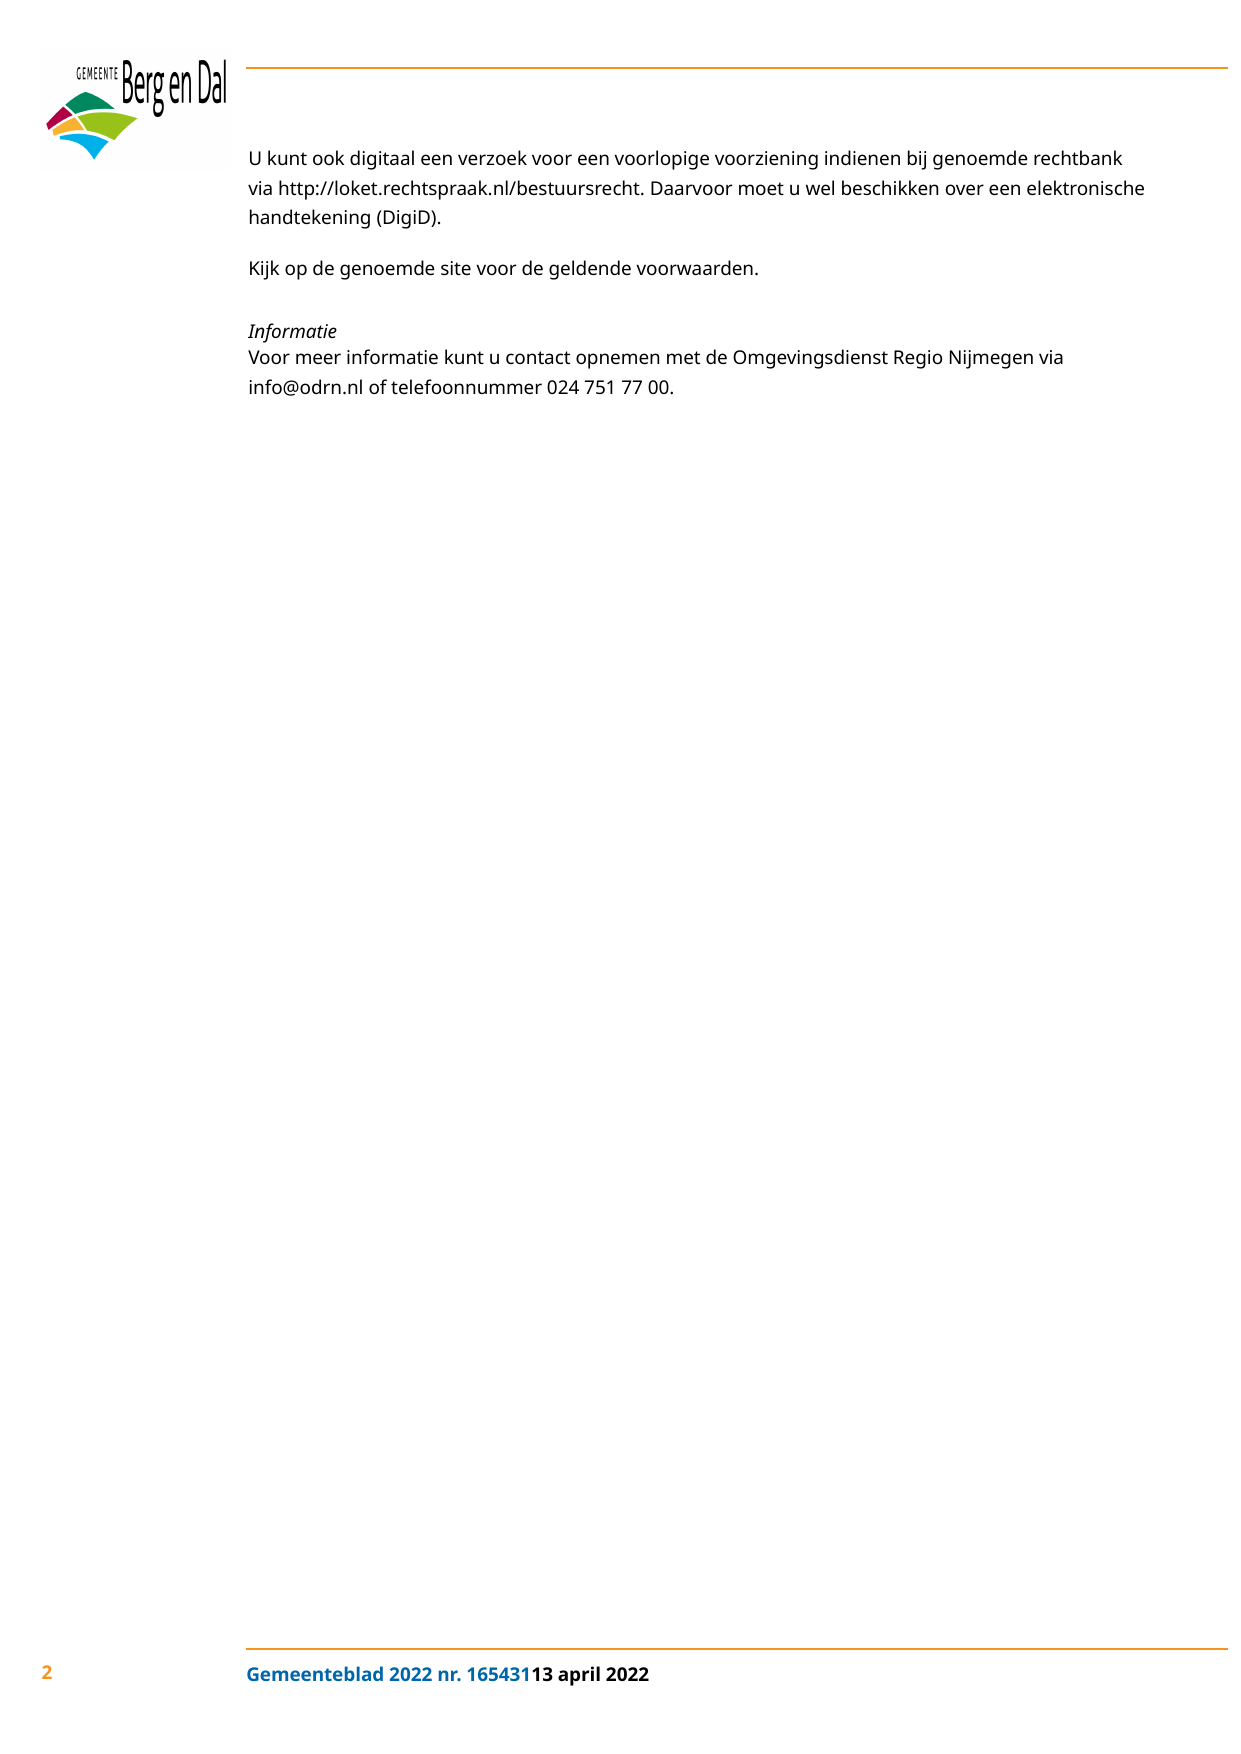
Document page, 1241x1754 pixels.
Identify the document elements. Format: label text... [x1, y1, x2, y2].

picture [41, 47, 231, 172]
text U kunt ook digitaal een verzoek voor een voorlopige voorziening indienen bij genoemde rechtbank via http://loket.rechtspraak.nl/bestuursrecht. Daarvoor moet u wel beschikken over een elektronische handtekening (DigiD). [248, 145, 1152, 230]
text Informatie [248, 319, 1152, 344]
text Kijk op de genoemde site voor de geldende voorwaarden. [248, 255, 1152, 281]
text Voor meer informatie kunt u contact opnemen met de Omgevingsdienst Regio Nijmegen via info@odrn.nl of telefoonnummer 024 751 77 00. [248, 344, 1152, 400]
